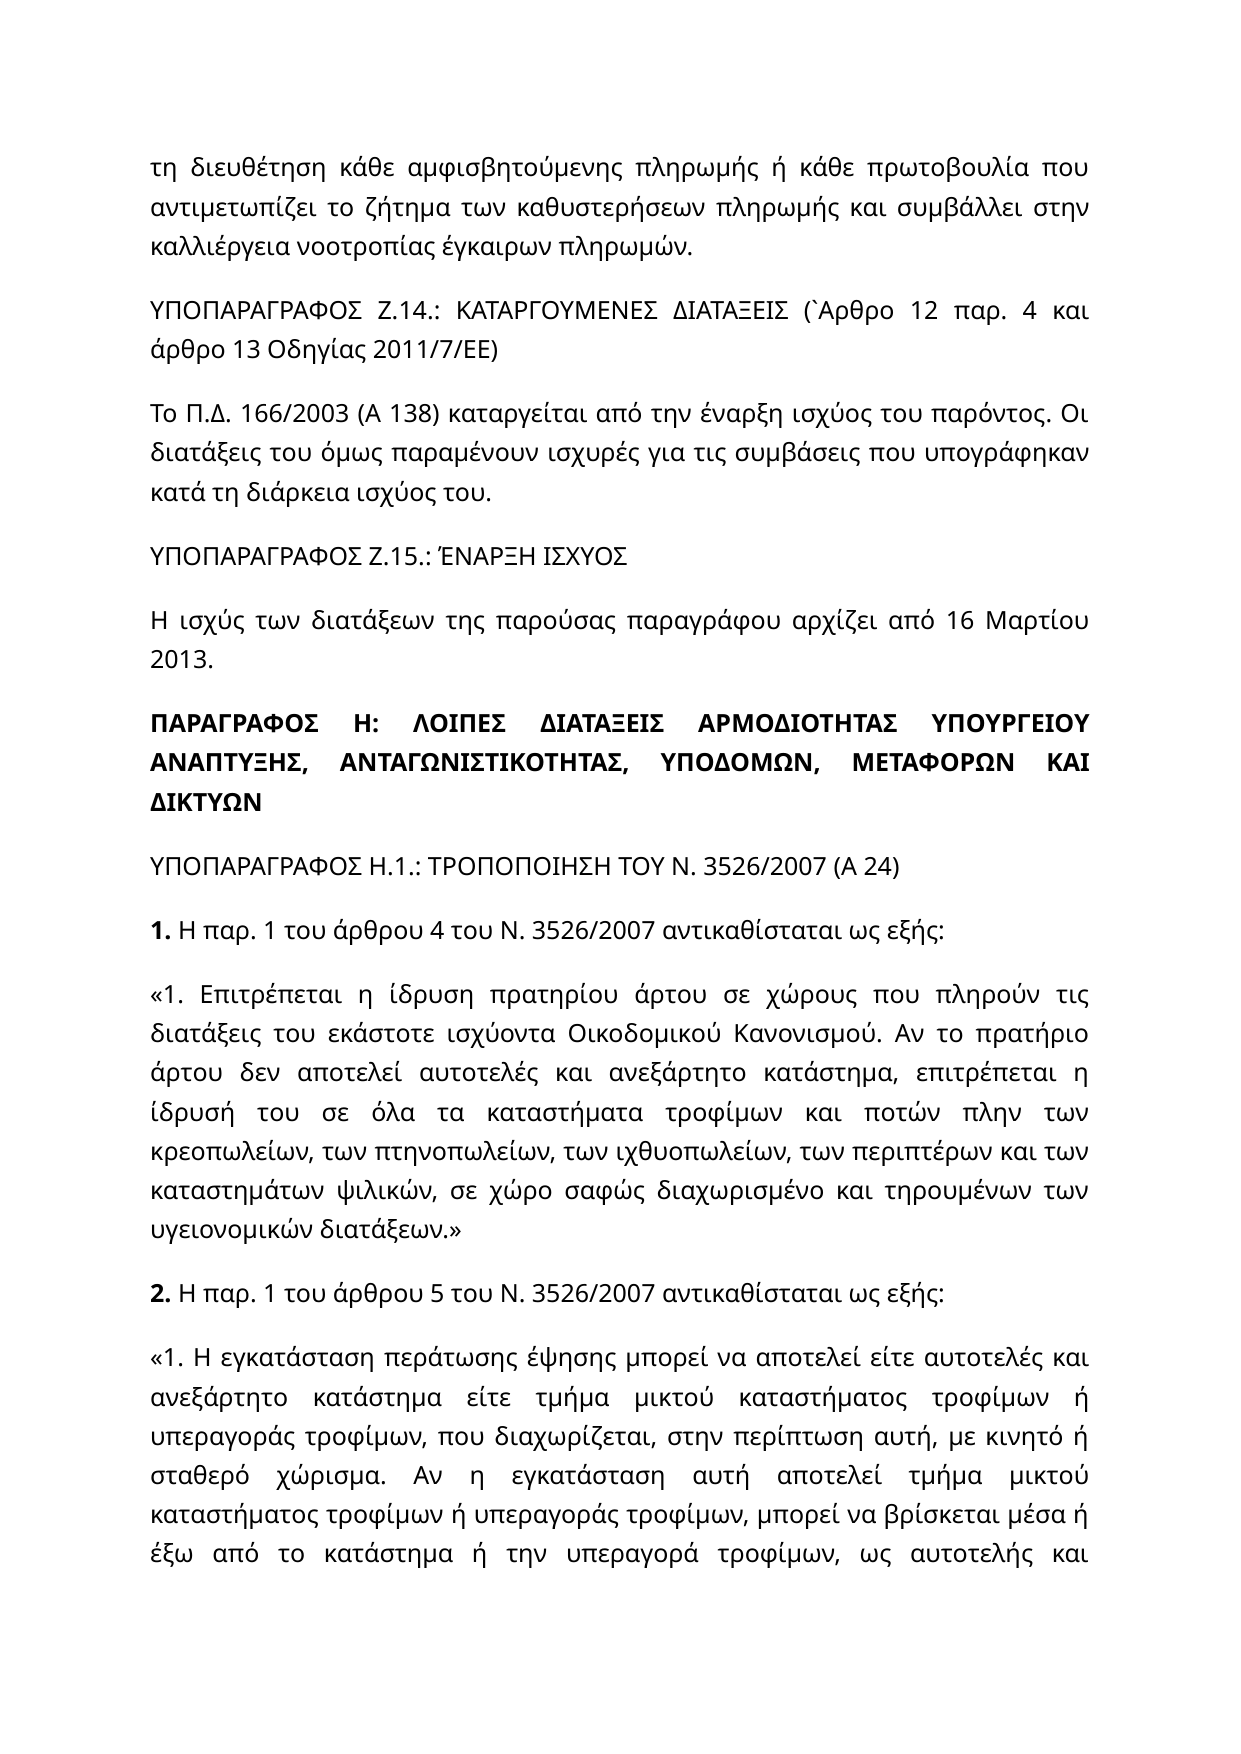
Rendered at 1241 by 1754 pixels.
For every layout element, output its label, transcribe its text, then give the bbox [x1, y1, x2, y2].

text Το Π.Δ. 166/2003 (Α 138) καταργείται από την έναρξη ισχύος του παρόντος. Οι διατάξεις του όμως παραμένουν ισχυρές για τις συμβάσεις που υπογράφηκαν κατά τη διάρκεια ισχύος του. [150, 396, 1090, 508]
text «1. Επιτρέπεται η ίδρυση πρατηρίου άρτου σε χώρους που πληρούν τις διατάξεις του εκάστοτε ισχύοντα Οικοδομικού Κανονισμού. Αν το πρατήριο άρτου δεν αποτελεί αυτοτελές και ανεξάρτητο κατάστημα, επιτρέπεται η ίδρυσή του σε όλα τα καταστήματα τροφίμων και ποτών πλην των κρεοπωλείων, των πτηνοπωλείων, των ιχθυοπωλείων, των περιπτέρων και των καταστημάτων ψιλικών, σε χώρο σαφώς διαχωρισμένο και τηρουμένων των υγειονομικών διατάξεων.» [150, 977, 1090, 1246]
text 1. Η παρ. 1 του άρθρου 4 του Ν. 3526/2007 αντικαθίσταται ως εξής: [150, 912, 1090, 947]
text ΥΠΟΠΑΡΑΓΡΑΦΟΣ Ζ.15.: ΈΝΑΡΞΗ ΙΣΧΥΟΣ [150, 538, 1090, 572]
text Η ισχύς των διατάξεων της παρούσας παραγράφου αρχίζει από 16 Μαρτίου 2013. [150, 602, 1090, 676]
text 2. Η παρ. 1 του άρθρου 5 του Ν. 3526/2007 αντικαθίσταται ως εξής: [150, 1276, 1090, 1310]
text «1. Η εγκατάσταση περάτωσης έψησης μπορεί να αποτελεί είτε αυτοτελές και ανεξάρτητο κατάστημα είτε τμήμα μικτού καταστήματος τροφίμων ή υπεραγοράς τροφίμων, που διαχωρίζεται, στην περίπτωση αυτή, με κινητό ή σταθερό χώρισμα. Αν η εγκατάσταση αυτή αποτελεί τμήμα μικτού καταστήματος τροφίμων ή υπεραγοράς τροφίμων, μπορεί να βρίσκεται μέσα ή έξω από το κατάστημα ή την υπεραγορά τροφίμων, ως αυτοτελής και [150, 1340, 1090, 1570]
text ΥΠΟΠΑΡΑΓΡΑΦΟΣ Η.1.: ΤΡΟΠΟΠΟΙΗΣΗ ΤΟΥ Ν. 3526/2007 (Α 24) [150, 848, 1090, 882]
text ΥΠΟΠΑΡΑΓΡΑΦΟΣ Ζ.14.: ΚΑΤΑΡΓΟΥΜΕΝΕΣ ΔΙΑΤΑΞΕΙΣ (`Αρθρο 12 παρ. 4 και άρθρο 13 Οδηγίας 2011/7/ΕΕ) [150, 292, 1090, 366]
text τη διευθέτηση κάθε αμφισβητούμενης πληρωμής ή κάθε πρωτοβουλία που αντιμετωπίζει το ζήτημα των καθυστερήσεων πληρωμής και συμβάλλει στην καλλιέργεια νοοτροπίας έγκαιρων πληρωμών. [150, 150, 1090, 262]
text ΠΑΡΑΓΡΑΦΟΣ Η: ΛΟΙΠΕΣ ΔΙΑΤΑΞΕΙΣ ΑΡΜΟΔΙΟΤΗΤΑΣ ΥΠΟΥΡΓΕΙΟΥ ΑΝΑΠΤΥΞΗΣ, ΑΝΤΑΓΩΝΙΣΤΙΚΟΤΗΤΑΣ, ΥΠΟΔΟΜΩΝ, ΜΕΤΑΦΟΡΩΝ ΚΑΙ ΔΙΚΤΥΩΝ [150, 706, 1090, 818]
